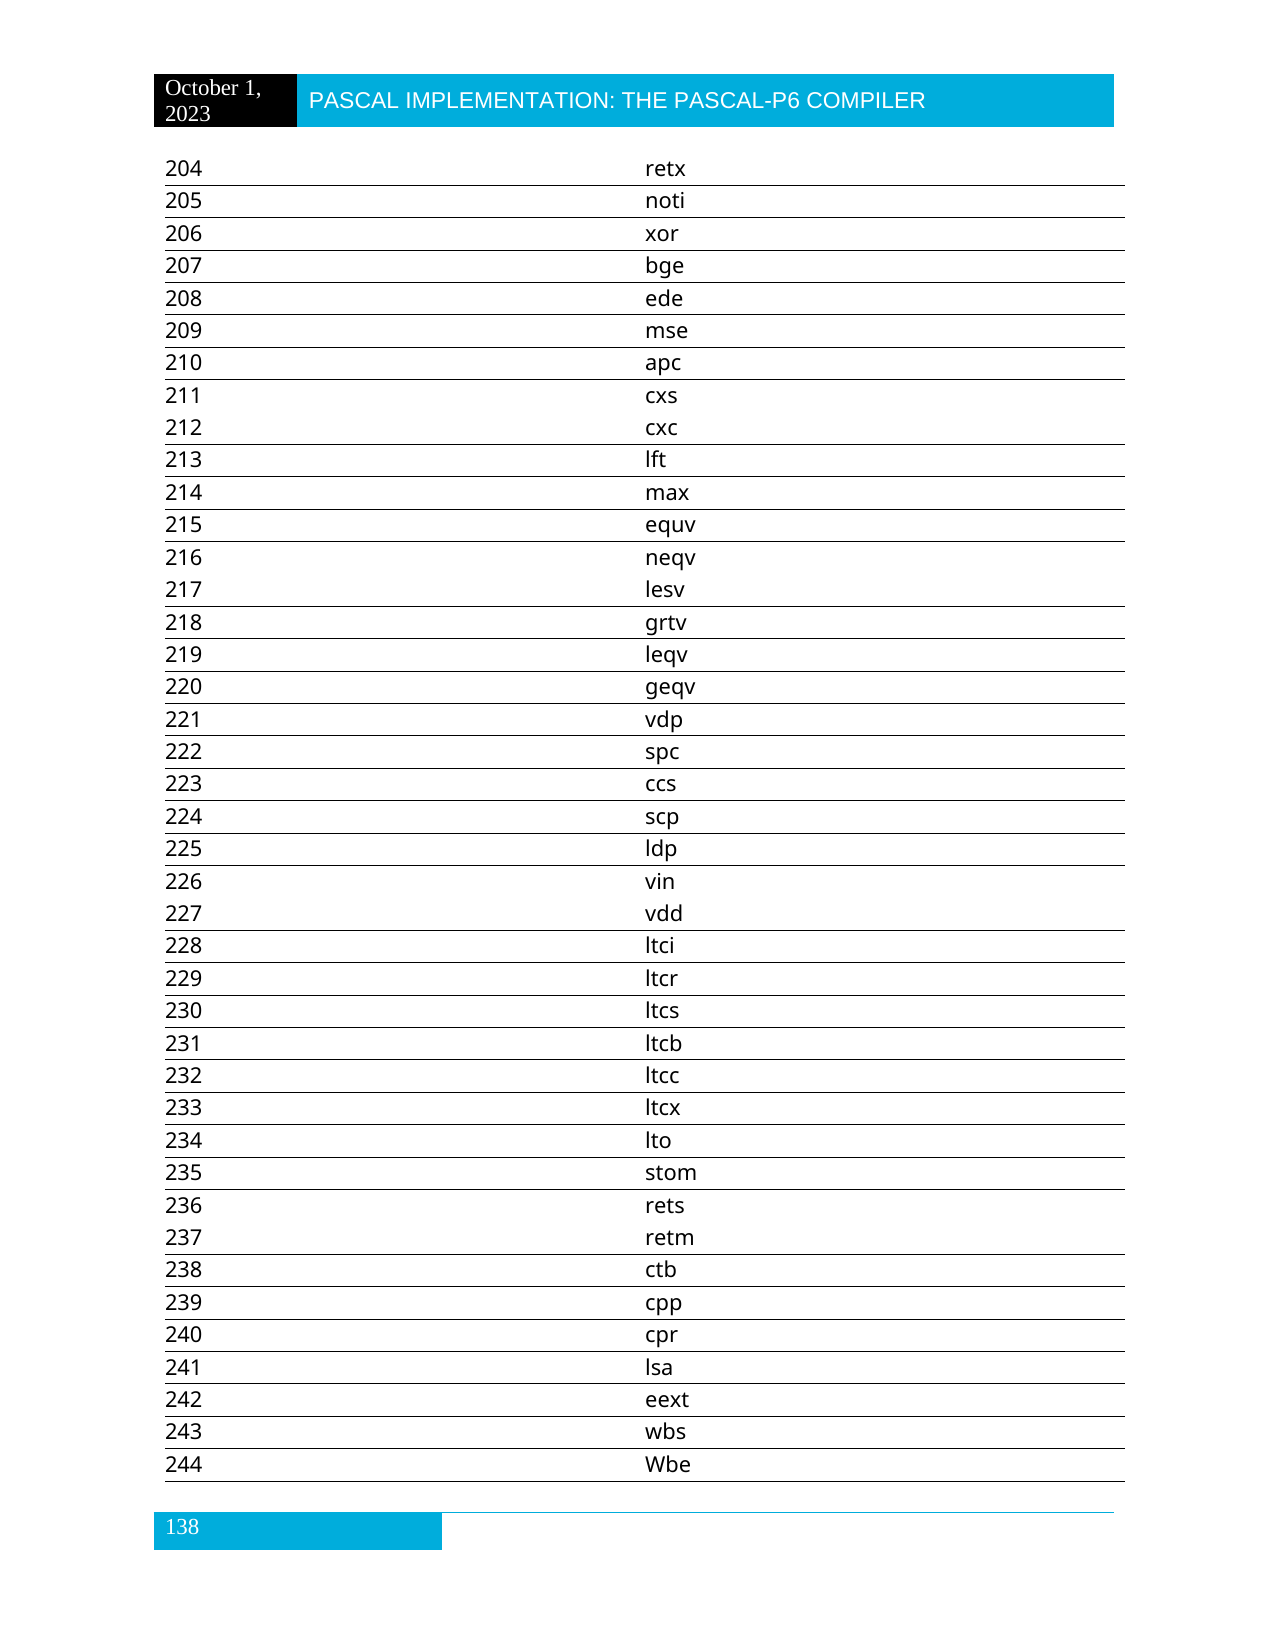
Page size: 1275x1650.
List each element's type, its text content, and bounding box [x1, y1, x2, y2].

table_cell apc [645, 348, 1125, 379]
table_cell ltcs [645, 996, 1125, 1027]
table_cell 228 [165, 931, 645, 962]
table_cell leqv [645, 639, 1125, 671]
table_cell 225 [165, 834, 645, 865]
table_cell retx [645, 153, 1125, 185]
table_cell ctb [645, 1255, 1125, 1286]
table_cell ltci [645, 931, 1125, 962]
table_cell noti [645, 186, 1125, 217]
table_cell 224 [165, 801, 645, 833]
table_cell 210 [165, 348, 645, 379]
table_cell 241 [165, 1352, 645, 1383]
table_cell 223 [165, 769, 645, 800]
table_cell ede [645, 283, 1125, 314]
table_cell lesv [645, 574, 1125, 606]
table_cell ltcc [645, 1060, 1125, 1092]
table_cell ltcx [645, 1093, 1125, 1124]
table_cell lto [645, 1125, 1125, 1157]
table_cell xor [645, 218, 1125, 250]
table_cell 235 [165, 1158, 645, 1189]
table_cell 230 [165, 996, 645, 1027]
table_cell 238 [165, 1255, 645, 1286]
table_cell 232 [165, 1060, 645, 1092]
table_cell lft [645, 445, 1125, 476]
table_cell 218 [165, 607, 645, 638]
table_cell rets [645, 1190, 1125, 1222]
table_cell max [645, 477, 1125, 509]
table_cell 211 [165, 380, 645, 412]
table_cell stom [645, 1158, 1125, 1189]
table_cell 222 [165, 736, 645, 768]
table_cell 240 [165, 1320, 645, 1351]
table_cell 205 [165, 186, 645, 217]
table_cell cpp [645, 1287, 1125, 1319]
table_cell 220 [165, 672, 645, 703]
table_cell 208 [165, 283, 645, 314]
table_cell 227 [165, 898, 645, 930]
table_cell wbs [645, 1417, 1125, 1448]
table_cell 209 [165, 315, 645, 347]
table_cell mse [645, 315, 1125, 347]
table_cell 244 [165, 1449, 645, 1481]
table_cell 233 [165, 1093, 645, 1124]
table_cell 214 [165, 477, 645, 509]
table_cell cxs [645, 380, 1125, 412]
table_cell 239 [165, 1287, 645, 1319]
table_cell 243 [165, 1417, 645, 1448]
table_cell scp [645, 801, 1125, 833]
table_cell 237 [165, 1222, 645, 1254]
table_cell 206 [165, 218, 645, 250]
table_cell equv [645, 510, 1125, 541]
table_cell vdp [645, 704, 1125, 735]
table_cell 217 [165, 574, 645, 606]
table_cell vdd [645, 898, 1125, 930]
table_cell 236 [165, 1190, 645, 1222]
table_cell ldp [645, 834, 1125, 865]
table_cell 219 [165, 639, 645, 671]
table_cell neqv [645, 542, 1125, 574]
table_cell 231 [165, 1028, 645, 1059]
table_cell 204 [165, 153, 645, 185]
table_cell cxc [645, 412, 1125, 444]
table_cell 221 [165, 704, 645, 735]
table_cell cpr [645, 1320, 1125, 1351]
table_cell 242 [165, 1384, 645, 1416]
table_cell 229 [165, 963, 645, 995]
table_cell eext [645, 1384, 1125, 1416]
table_cell 226 [165, 866, 645, 898]
table_cell grtv [645, 607, 1125, 638]
table_cell 215 [165, 510, 645, 541]
table_cell 212 [165, 412, 645, 444]
table_cell retm [645, 1222, 1125, 1254]
table_cell geqv [645, 672, 1125, 703]
table_cell lsa [645, 1352, 1125, 1383]
table_cell 207 [165, 251, 645, 282]
table_cell vin [645, 866, 1125, 898]
table_cell spc [645, 736, 1125, 768]
table_cell ltcr [645, 963, 1125, 995]
table_cell ccs [645, 769, 1125, 800]
table_cell 216 [165, 542, 645, 574]
table_cell 234 [165, 1125, 645, 1157]
table_cell 213 [165, 445, 645, 476]
table_cell bge [645, 251, 1125, 282]
table_cell ltcb [645, 1028, 1125, 1059]
table_cell Wbe [645, 1449, 1125, 1481]
